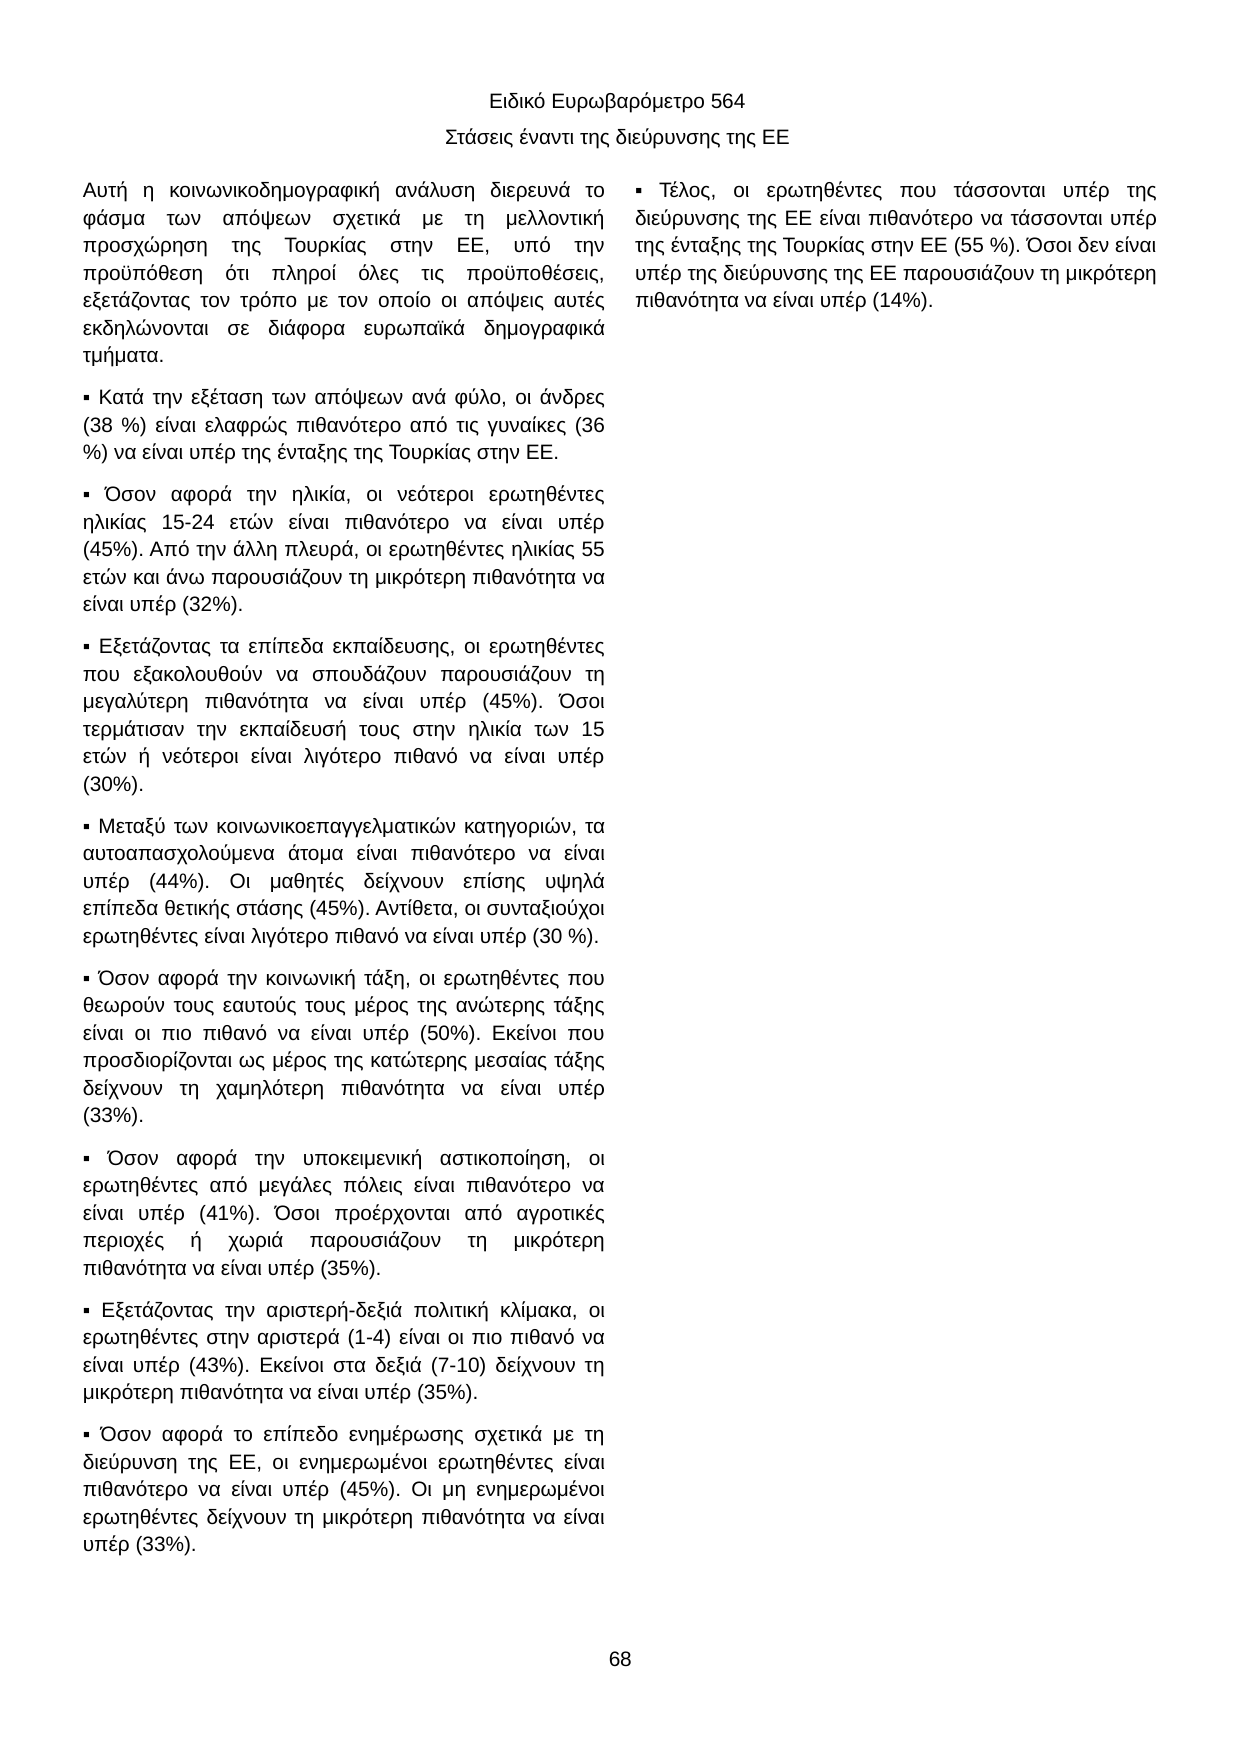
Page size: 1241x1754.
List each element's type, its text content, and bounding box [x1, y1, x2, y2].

text ▪ Όσον αφορά την ηλικία, οι νεότεροι ερωτηθέντες ηλικίας 15-24 ετών είναι πιθανότερο να είναι υπέρ (45%). Από την άλλη πλευρά, οι ερωτηθέντες ηλικίας 55 ετών και άνω παρουσιάζουν τη μικρότερη πιθανότητα να είναι υπέρ (32%). [83, 482, 605, 616]
text ▪ Όσον αφορά την κοινωνική τάξη, οι ερωτηθέντες που θεωρούν τους εαυτούς τους μέρος της ανώτερης τάξης είναι οι πιο πιθανό να είναι υπέρ (50%). Εκείνοι που προσδιορίζονται ως μέρος της κατώτερης μεσαίας τάξης δείχνουν τη χαμηλότερη πιθανότητα να είναι υπέρ (33%). [83, 966, 605, 1127]
text ▪ Κατά την εξέταση των απόψεων ανά φύλο, οι άνδρες (38 %) είναι ελαφρώς πιθανότερο από τις γυναίκες (36 %) να είναι υπέρ της ένταξης της Τουρκίας στην ΕΕ. [83, 385, 605, 464]
text ▪ Όσον αφορά το επίπεδο ενημέρωσης σχετικά με τη διεύρυνση της ΕΕ, οι ενημερωμένοι ερωτηθέντες είναι πιθανότερο να είναι υπέρ (45%). Οι μη ενημερωμένοι ερωτηθέντες δείχνουν τη μικρότερη πιθανότητα να είναι υπέρ (33%). [83, 1422, 605, 1556]
text ▪ Μεταξύ των κοινωνικοεπαγγελματικών κατηγοριών, τα αυτοαπασχολούμενα άτομα είναι πιθανότερο να είναι υπέρ (44%). Οι μαθητές δείχνουν επίσης υψηλά επίπεδα θετικής στάσης (45%). Αντίθετα, οι συνταξιούχοι ερωτηθέντες είναι λιγότερο πιθανό να είναι υπέρ (30 %). [83, 814, 605, 948]
text ▪ Τέλος, οι ερωτηθέντες που τάσσονται υπέρ της διεύρυνσης της ΕΕ είναι πιθανότερο να τάσσονται υπέρ της ένταξης της Τουρκίας στην ΕΕ (55 %). Όσοι δεν είναι υπέρ της διεύρυνσης της ΕΕ παρουσιάζουν τη μικρότερη πιθανότητα να είναι υπέρ (14%). [635, 178, 1157, 312]
text Αυτή η κοινωνικοδημογραφική ανάλυση διερευνά το φάσμα των απόψεων σχετικά με τη μελλοντική προσχώρηση της Τουρκίας στην ΕΕ, υπό την προϋπόθεση ότι πληροί όλες τις προϋποθέσεις, εξετάζοντας τον τρόπο με τον οποίο οι απόψεις αυτές εκδηλώνονται σε διάφορα ευρωπαϊκά δημογραφικά τμήματα. [83, 178, 605, 367]
text ▪ Όσον αφορά την υποκειμενική αστικοποίηση, οι ερωτηθέντες από μεγάλες πόλεις είναι πιθανότερο να είναι υπέρ (41%). Όσοι προέρχονται από αγροτικές περιοχές ή χωριά παρουσιάζουν τη μικρότερη πιθανότητα να είναι υπέρ (35%). [83, 1145, 605, 1279]
text ▪ Εξετάζοντας την αριστερή-δεξιά πολιτική κλίμακα, οι ερωτηθέντες στην αριστερά (1-4) είναι οι πιο πιθανό να είναι υπέρ (43%). Εκείνοι στα δεξιά (7-10) δείχνουν τη μικρότερη πιθανότητα να είναι υπέρ (35%). [83, 1297, 605, 1404]
text ▪ Εξετάζοντας τα επίπεδα εκπαίδευσης, οι ερωτηθέντες που εξακολουθούν να σπουδάζουν παρουσιάζουν τη μεγαλύτερη πιθανότητα να είναι υπέρ (45%). Όσοι τερμάτισαν την εκπαίδευσή τους στην ηλικία των 15 ετών ή νεότεροι είναι λιγότερο πιθανό να είναι υπέρ (30%). [83, 634, 605, 796]
